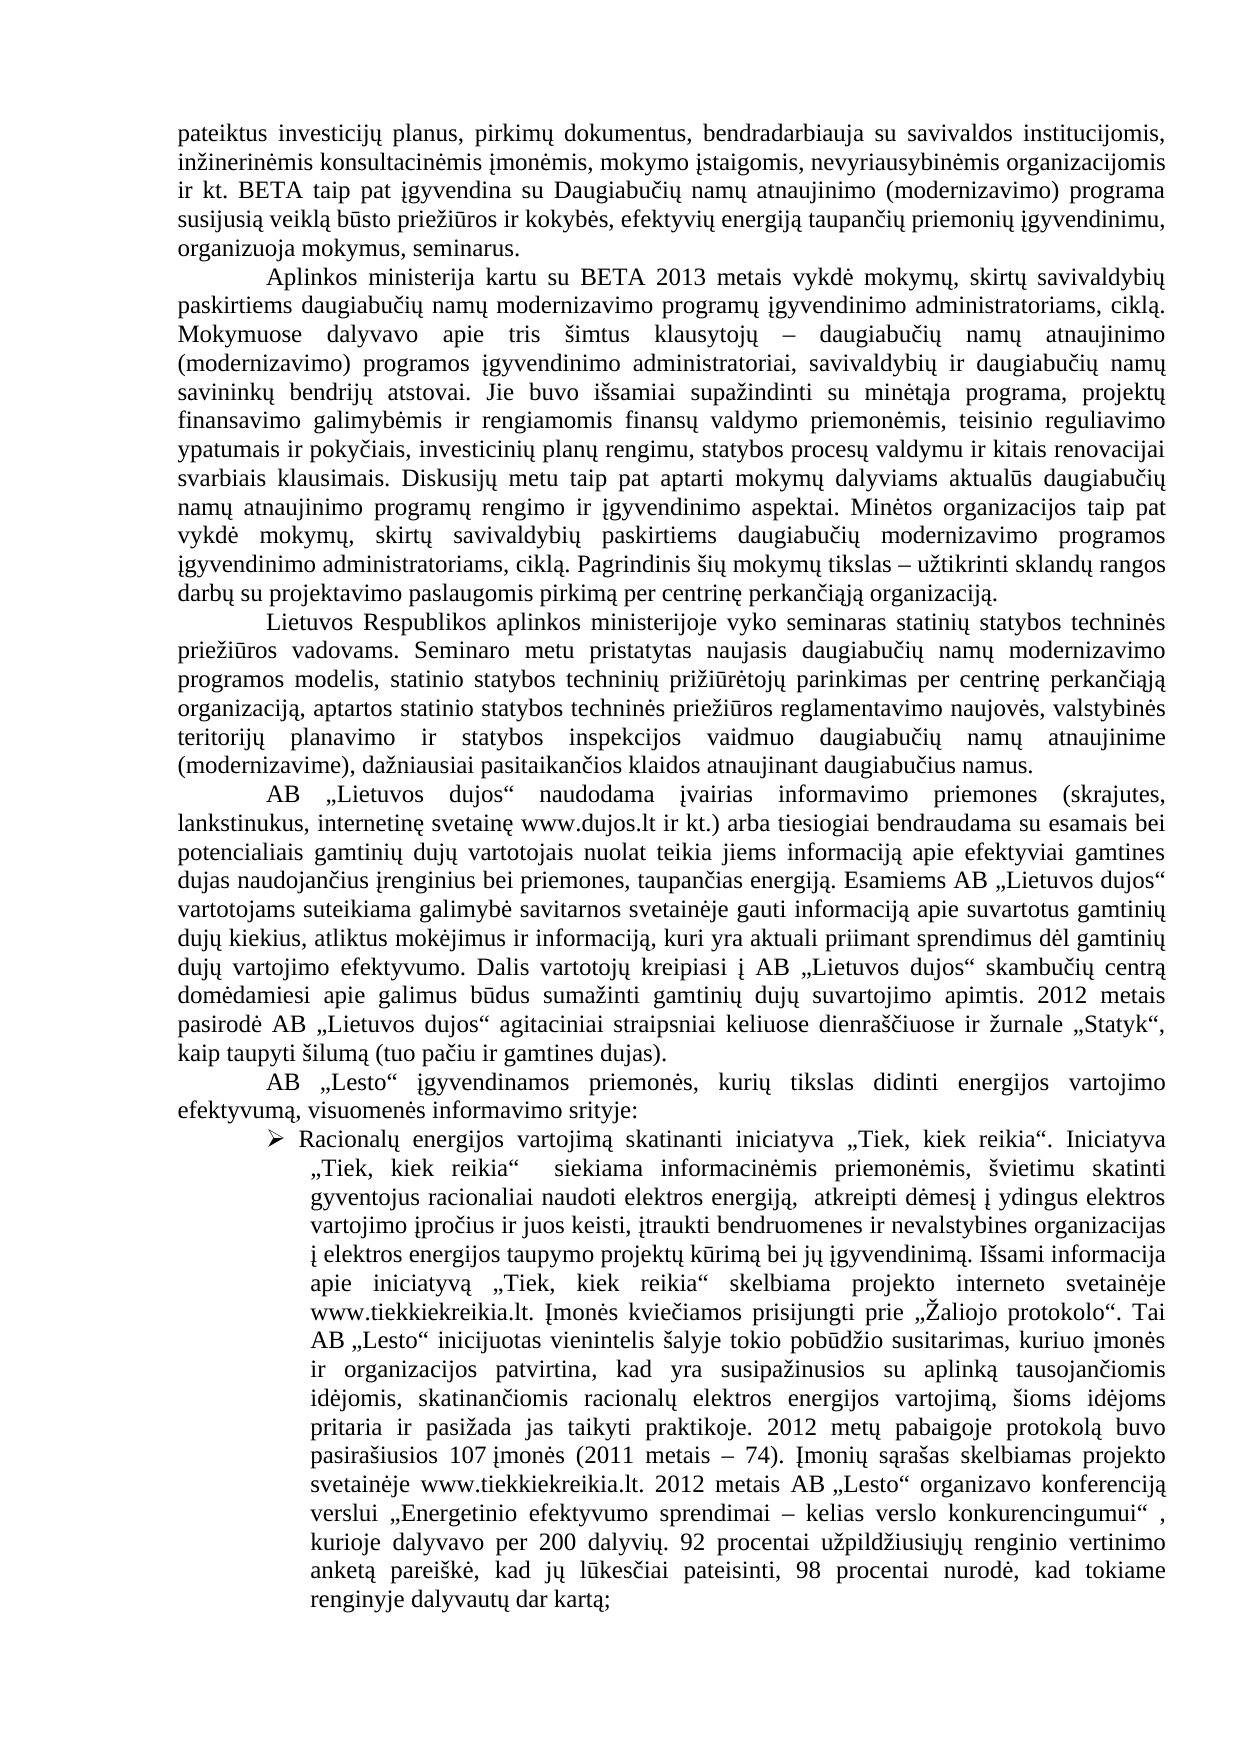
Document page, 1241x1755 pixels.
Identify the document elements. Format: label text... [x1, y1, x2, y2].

text pateiktus investicijų planus, pirkimų dokumentus, bendradarbiauja su savivaldos institucijomis, inžinerinėmis konsultacinėmis įmonėmis, mokymo įstaigomis, nevyriausybinėmis organizacijomis ir kt. BETA taip pat įgyvendina su Daugiabučių namų atnaujinimo (modernizavimo) programa susijusią veiklą būsto priežiūros ir kokybės, efektyvių energiją taupančių priemonių įgyvendinimu, organizuoja mokymus, seminarus. [177, 118, 1166, 262]
text Lietuvos Respublikos aplinkos ministerijoje vyko seminaras statinių statybos techninės priežiūros vadovams. Seminaro metu pristatytas naujasis daugiabučių namų modernizavimo programos modelis, statinio statybos techninių prižiūrėtojų parinkimas per centrinę perkančiąją organizaciją, aptartos statinio statybos techninės priežiūros reglamentavimo naujovės, valstybinės teritorijų planavimo ir statybos inspekcijos vaidmuo daugiabučių namų atnaujinime (modernizavime), dažniausiai pasitaikančios klaidos atnaujinant daugiabučius namus. [177, 607, 1166, 779]
text AB „Lietuvos dujos“ naudodama įvairias informavimo priemones (skrajutes, lankstinukus, internetinę svetainę www.dujos.lt ir kt.) arba tiesiogiai bendraudama su esamais bei potencialiais gamtinių dujų vartotojais nuolat teikia jiems informaciją apie efektyviai gamtines dujas naudojančius įrenginius bei priemones, taupančias energiją. Esamiems AB „Lietuvos dujos“ vartotojams suteikiama galimybė savitarnos svetainėje gauti informaciją apie suvartotus gamtinių dujų kiekius, atliktus mokėjimus ir informaciją, kuri yra aktuali priimant sprendimus dėl gamtinių dujų vartojimo efektyvumo. Dalis vartotojų kreipiasi į AB „Lietuvos dujos“ skambučių centrą domėdamiesi apie galimus būdus sumažinti gamtinių dujų suvartojimo apimtis. 2012 metais pasirodė AB „Lietuvos dujos“ agitaciniai straipsniai keliuose dienraščiuose ir žurnale „Statyk“, kaip taupyti šilumą (tuo pačiu ir gamtines dujas). [177, 779, 1166, 1067]
text AB „Lesto“ įgyvendinamos priemonės, kurių tikslas didinti energijos vartojimo efektyvumą, visuomenės informavimo srityje: [177, 1067, 1166, 1124]
text Aplinkos ministerija kartu su BETA 2013 metais vykdė mokymų, skirtų savivaldybių paskirtiems daugiabučių namų modernizavimo programų įgyvendinimo administratoriams, ciklą. Mokymuose dalyvavo apie tris šimtus klausytojų – daugiabučių namų atnaujinimo (modernizavimo) programos įgyvendinimo administratoriai, savivaldybių ir daugiabučių namų savininkų bendrijų atstovai. Jie buvo išsamiai supažindinti su minėtąja programa, projektų finansavimo galimybėmis ir rengiamomis finansų valdymo priemonėmis, teisinio reguliavimo ypatumais ir pokyčiais, investicinių planų rengimu, statybos procesų valdymu ir kitais renovacijai svarbiais klausimais. Diskusijų metu taip pat aptarti mokymų dalyviams aktualūs daugiabučių namų atnaujinimo programų rengimo ir įgyvendinimo aspektai. Minėtos organizacijos taip pat vykdė mokymų, skirtų savivaldybių paskirtiems daugiabučių modernizavimo programos įgyvendinimo administratoriams, ciklą. Pagrindinis šių mokymų tikslas – užtikrinti sklandų rangos darbų su projektavimo paslaugomis pirkimą per centrinę perkančiąją organizaciją. [177, 262, 1166, 607]
text Racionalų energijos vartojimą skatinanti iniciatyva „Tiek, kiek reikia“. Iniciatyva „Tiek, kiek reikia“ siekiama informacinėmis priemonėmis, švietimu skatinti gyventojus racionaliai naudoti elektros energiją, atkreipti dėmesį į ydingus elektros vartojimo įpročius ir juos keisti, įtraukti bendruomenes ir nevalstybines organizacijas į elektros energijos taupymo projektų kūrimą bei jų įgyvendinimą. Išsami informacija apie iniciatyvą „Tiek, kiek reikia“ skelbiama projekto interneto svetainėje www.tiekkiekreikia.lt. Įmonės kviečiamos prisijungti prie „Žaliojo protokolo“. Tai AB „Lesto“ inicijuotas vienintelis šalyje tokio pobūdžio susitarimas, kuriuo įmonės ir organizacijos patvirtina, kad yra susipažinusios su aplinką tausojančiomis idėjomis, skatinančiomis racionalų elektros energijos vartojimą, šioms idėjoms pritaria ir pasižada jas taikyti praktikoje. 2012 metų pabaigoje protokolą buvo pasirašiusios 107 įmonės (2011 metais – 74). Įmonių sąrašas skelbiamas projekto svetainėje www.tiekkiekreikia.lt. 2012 metais AB „Lesto“ organizavo konferenciją verslui „Energetinio efektyvumo sprendimai – kelias verslo konkurencingumui“ , kurioje dalyvavo per 200 dalyvių. 92 procentai užpildžiusiųjų renginio vertinimo anketą pareiškė, kad jų lūkesčiai pateisinti, 98 procentai nurodė, kad tokiame renginyje dalyvautų dar kartą; [266, 1124, 1166, 1613]
